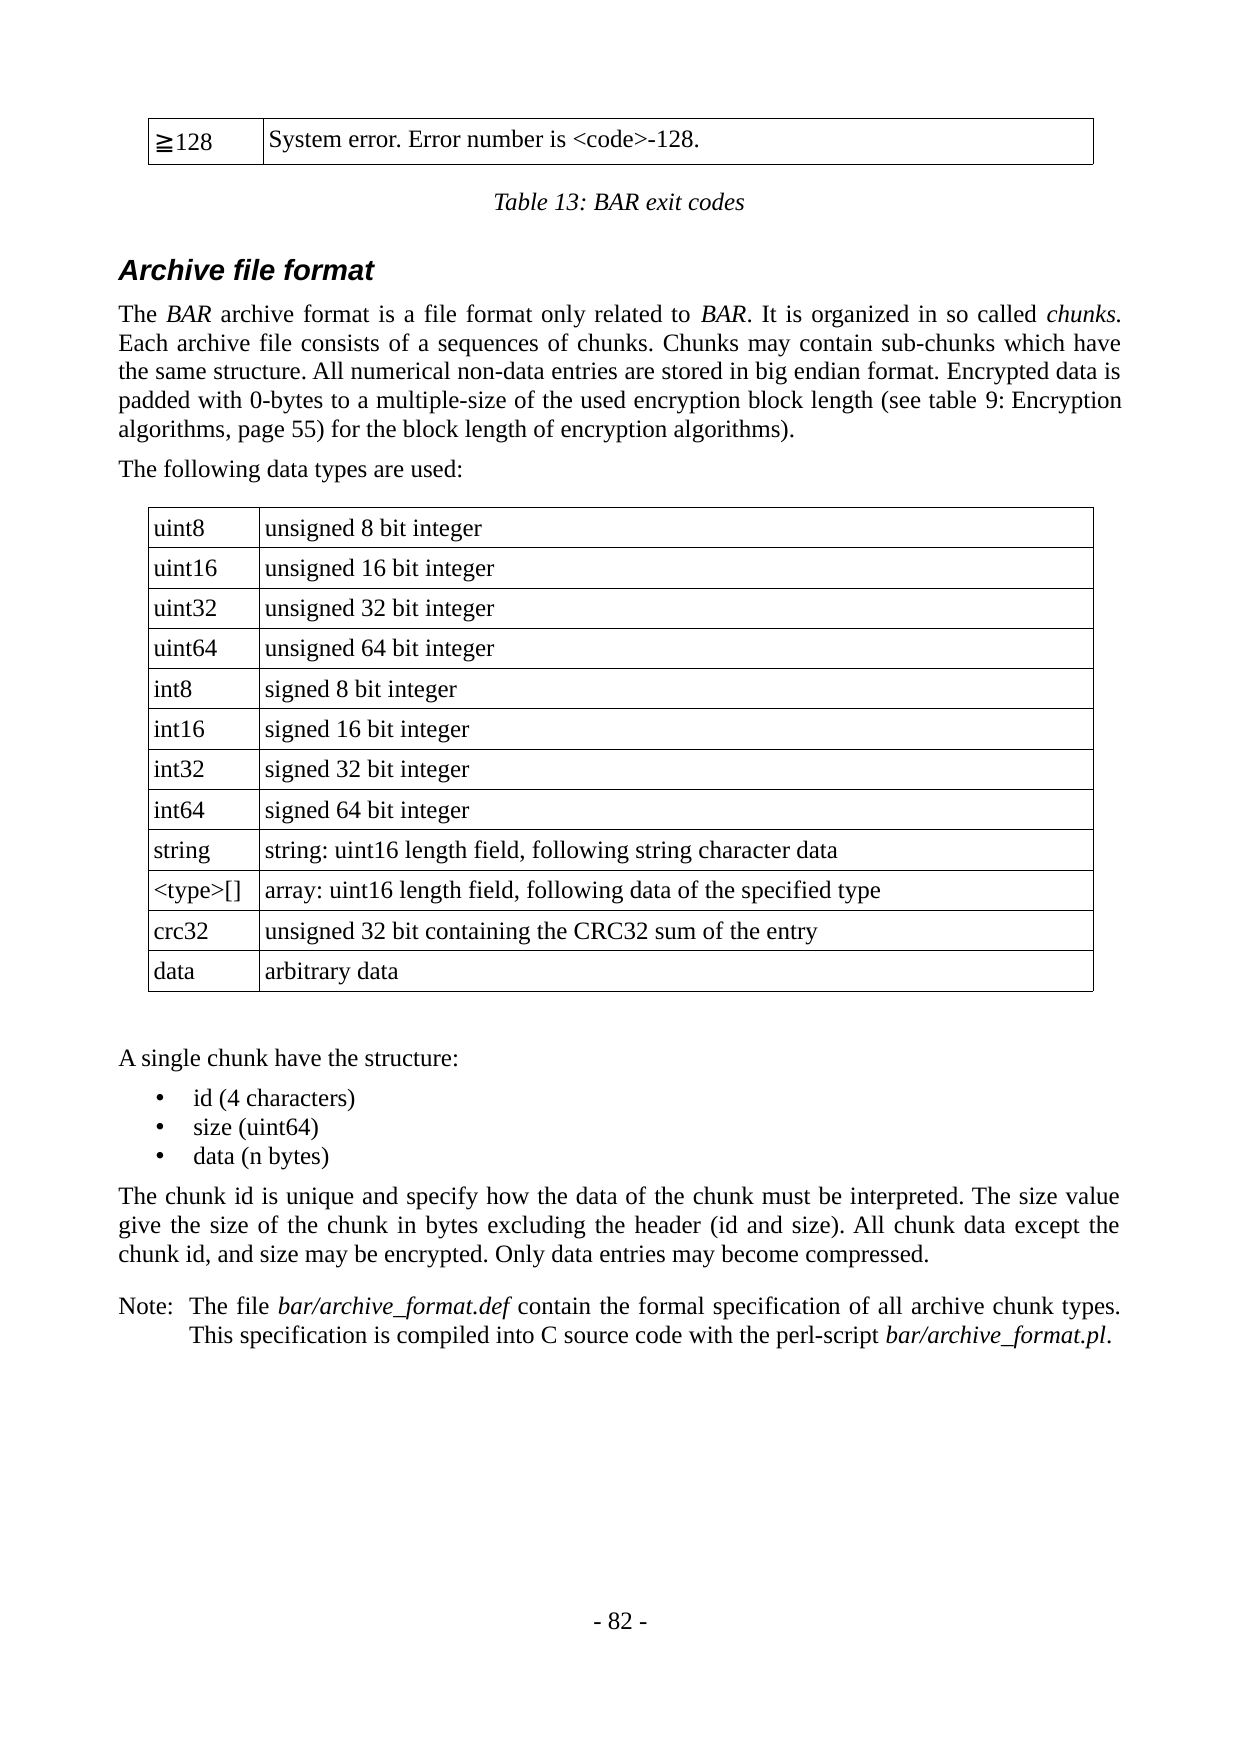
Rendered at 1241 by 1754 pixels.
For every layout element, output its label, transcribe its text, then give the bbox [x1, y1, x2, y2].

list data (n bytes) [156, 1141, 1122, 1170]
text The BAR archive format is a file format only related to BAR. It is organized in so called chunks. Each archive file consists of a sequences of chunks. Chunks may contain sub-chunks which have the same structure. All numerical non-data entries are stored in big endian format. Encrypted data is padded with 0-bytes to a multiple-size of the used encryption block length (see table 9: Encryption algorithms, page 54) for the block length of encryption algorithms). [118, 299, 1122, 443]
table_header unsigned 8 bit integer [260, 508, 1093, 547]
text A single chunk have the structure: [118, 1043, 1122, 1072]
table_cell ≧128 [149, 119, 263, 164]
table_cell data [149, 951, 259, 991]
table_cell unsigned 16 bit integer [260, 548, 1093, 587]
table_header uint8 [149, 508, 259, 547]
text Note: The file bar/archive_format.def contain the formal specification of all archive chunk types. This specification is compiled into C source code with the perl-script bar/archive_format.pl. [118, 1291, 1122, 1349]
subtitle Archive file format [118, 253, 1122, 286]
table_cell System error. Error number is <code>-128. [264, 119, 1093, 164]
table_cell int64 [149, 790, 259, 829]
list id (4 characters) [156, 1083, 1122, 1112]
table_cell uint64 [149, 629, 259, 668]
table_cell <type>[] [149, 871, 259, 910]
table_cell string [149, 830, 259, 869]
table_cell signed 64 bit integer [260, 790, 1093, 829]
table_cell uint32 [149, 589, 259, 628]
text The following data types are used: [118, 454, 1122, 483]
list size (uint64) [156, 1112, 1122, 1141]
table_cell unsigned 64 bit integer [260, 629, 1093, 668]
table_cell unsigned 32 bit integer [260, 589, 1093, 628]
table_cell signed 16 bit integer [260, 709, 1093, 749]
table_cell uint16 [149, 548, 259, 587]
table_cell int8 [149, 669, 259, 708]
table_cell string: uint16 length field, following string character data [260, 830, 1093, 869]
text Table 13: BAR exit codes [118, 187, 1122, 216]
table_cell arbitrary data [260, 951, 1093, 991]
table_cell signed 32 bit integer [260, 750, 1093, 789]
table_cell int32 [149, 750, 259, 789]
table_cell crc32 [149, 911, 259, 950]
text The chunk id is unique and specify how the data of the chunk must be interpreted. The size value give the size of the chunk in bytes excluding the header (id and size). All chunk data except the chunk id, and size may be encrypted. Only data entries may become compressed. [118, 1181, 1122, 1268]
table_cell unsigned 32 bit containing the CRC32 sum of the entry [260, 911, 1093, 950]
table_cell int16 [149, 709, 259, 749]
table_cell array: uint16 length field, following data of the specified type [260, 871, 1093, 910]
table_cell signed 8 bit integer [260, 669, 1093, 708]
